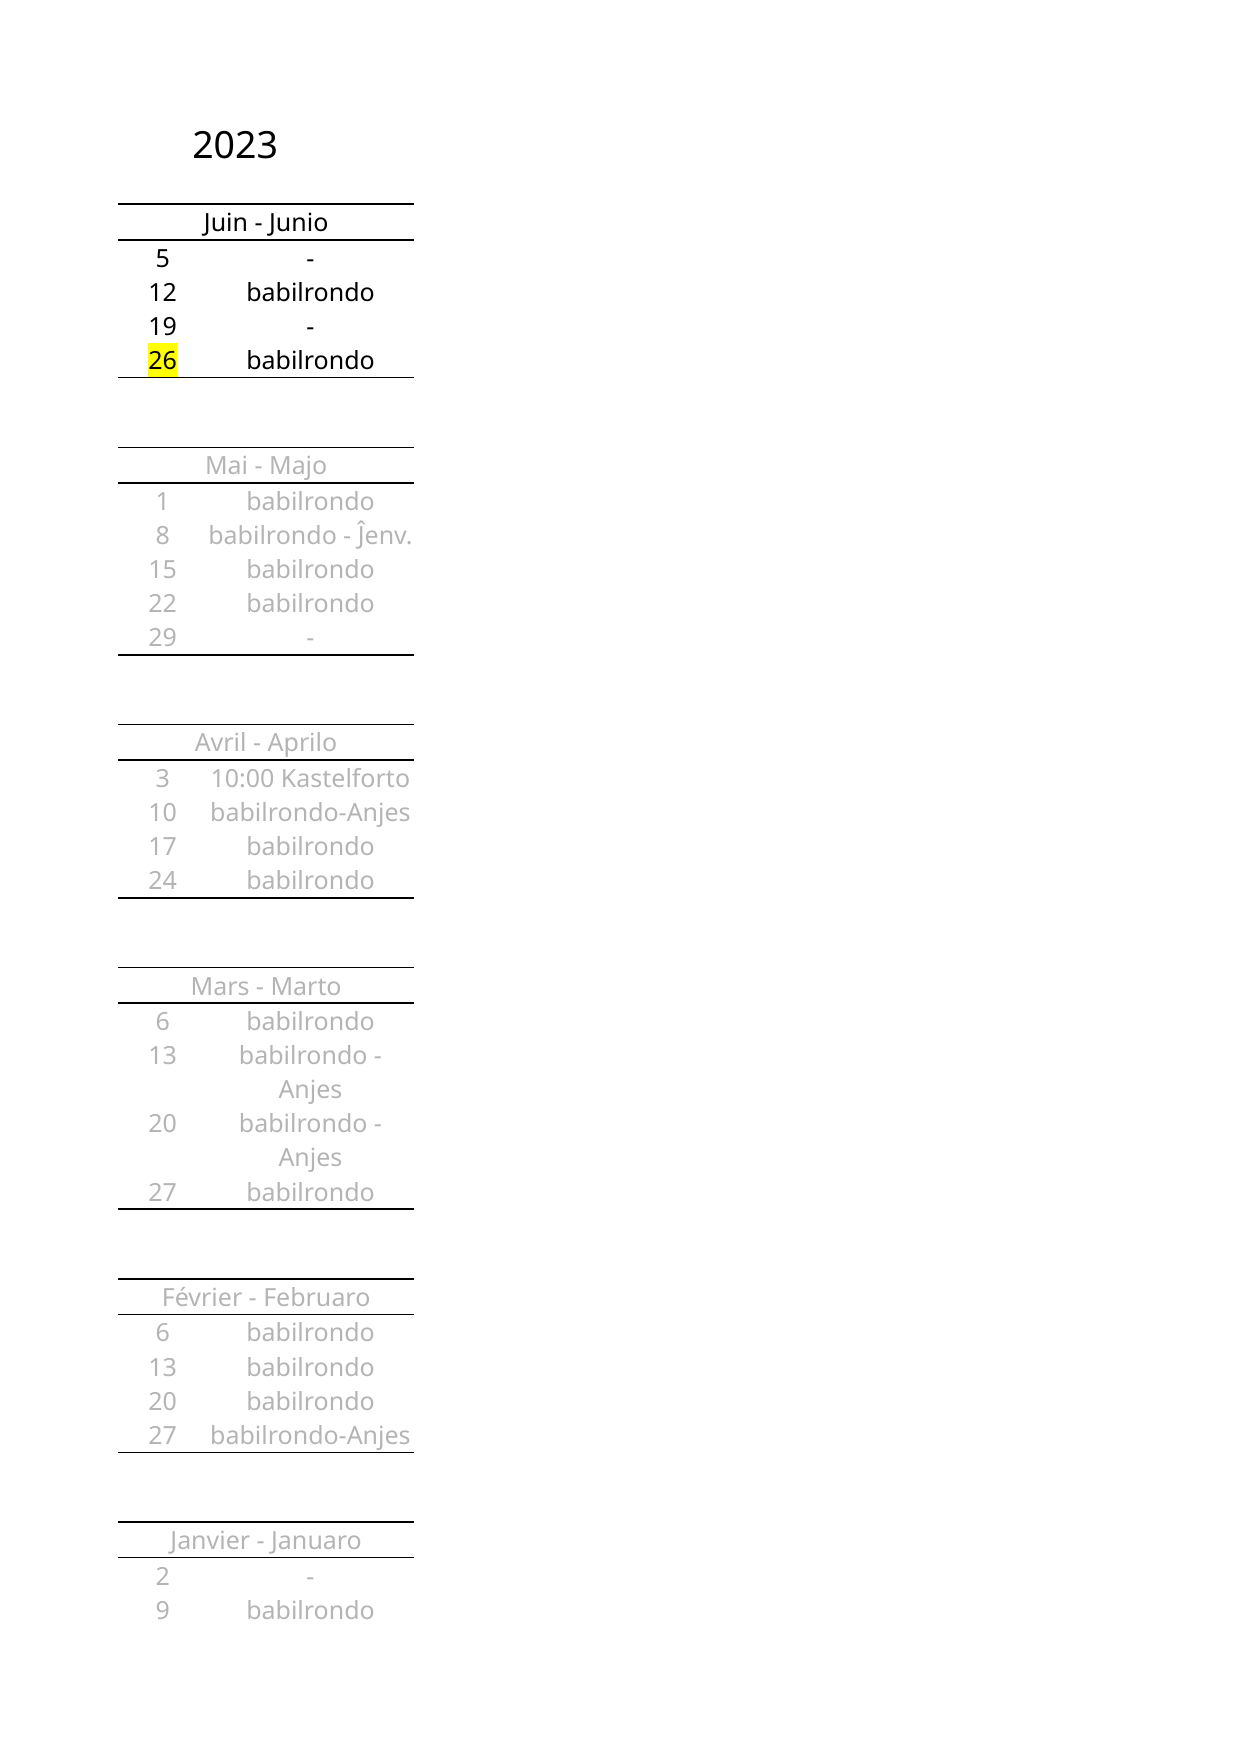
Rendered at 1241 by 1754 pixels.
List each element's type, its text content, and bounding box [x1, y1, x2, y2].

table_cell 10 [118, 795, 207, 829]
table_cell 8 [118, 518, 207, 552]
table_cell 20 [118, 1383, 207, 1417]
table_cell babilrondo-Anjes [207, 795, 414, 829]
table_cell babilrondo [207, 1592, 414, 1626]
table_cell 15 [118, 552, 207, 586]
table_cell 3 [118, 761, 207, 795]
table_cell babilrondo [207, 586, 414, 620]
table_header Janvier - Januaro [118, 1523, 414, 1557]
table_cell 10:00 Kastelforto [207, 761, 414, 795]
table_cell babilrondo [207, 1004, 414, 1038]
table_header Mars - Marto [118, 968, 414, 1002]
table_cell - [207, 620, 414, 654]
table_cell - [207, 309, 414, 343]
table_cell 20 [118, 1106, 207, 1174]
table_header Avril - Aprilo [118, 725, 414, 759]
table_cell 13 [118, 1349, 207, 1383]
table_cell 9 [118, 1592, 207, 1626]
table_cell 2 [118, 1558, 207, 1592]
table_cell 26 [118, 343, 207, 377]
text 2023 [118, 118, 1122, 169]
table_cell 1 [118, 484, 207, 518]
table_cell 12 [118, 275, 207, 308]
table_cell babilrondo [207, 275, 414, 308]
table_cell babilrondo [207, 552, 414, 586]
table_cell babilrondo-Anjes [207, 1417, 414, 1451]
table_cell babilrondo [207, 1349, 414, 1383]
table_cell babilrondo [207, 1315, 414, 1349]
table_cell 24 [118, 863, 207, 897]
table_cell - [207, 241, 414, 274]
table_cell babilrondo [207, 1174, 414, 1208]
table_cell babilrondo - Anjes [207, 1038, 414, 1106]
table_cell 27 [118, 1417, 207, 1451]
table_cell babilrondo [207, 863, 414, 897]
table_cell babilrondo [207, 1383, 414, 1417]
table_cell 17 [118, 829, 207, 863]
table_cell 6 [118, 1315, 207, 1349]
table_cell - [207, 1558, 414, 1592]
table_cell babilrondo - Anjes [207, 1106, 414, 1174]
table_header Février - Februaro [118, 1280, 414, 1313]
table_cell babilrondo [207, 484, 414, 518]
table_cell 13 [118, 1038, 207, 1106]
table_cell 27 [118, 1174, 207, 1208]
table_cell 19 [118, 309, 207, 343]
table_cell babilrondo - Ĵenv. [207, 518, 414, 552]
table_cell 6 [118, 1004, 207, 1038]
table_cell babilrondo [207, 343, 414, 377]
table_header Mai - Majo [118, 448, 414, 482]
table_cell 29 [118, 620, 207, 654]
table_cell 22 [118, 586, 207, 620]
table_cell babilrondo [207, 829, 414, 863]
table_cell 5 [118, 241, 207, 274]
table_header Juin - Junio [118, 205, 414, 239]
